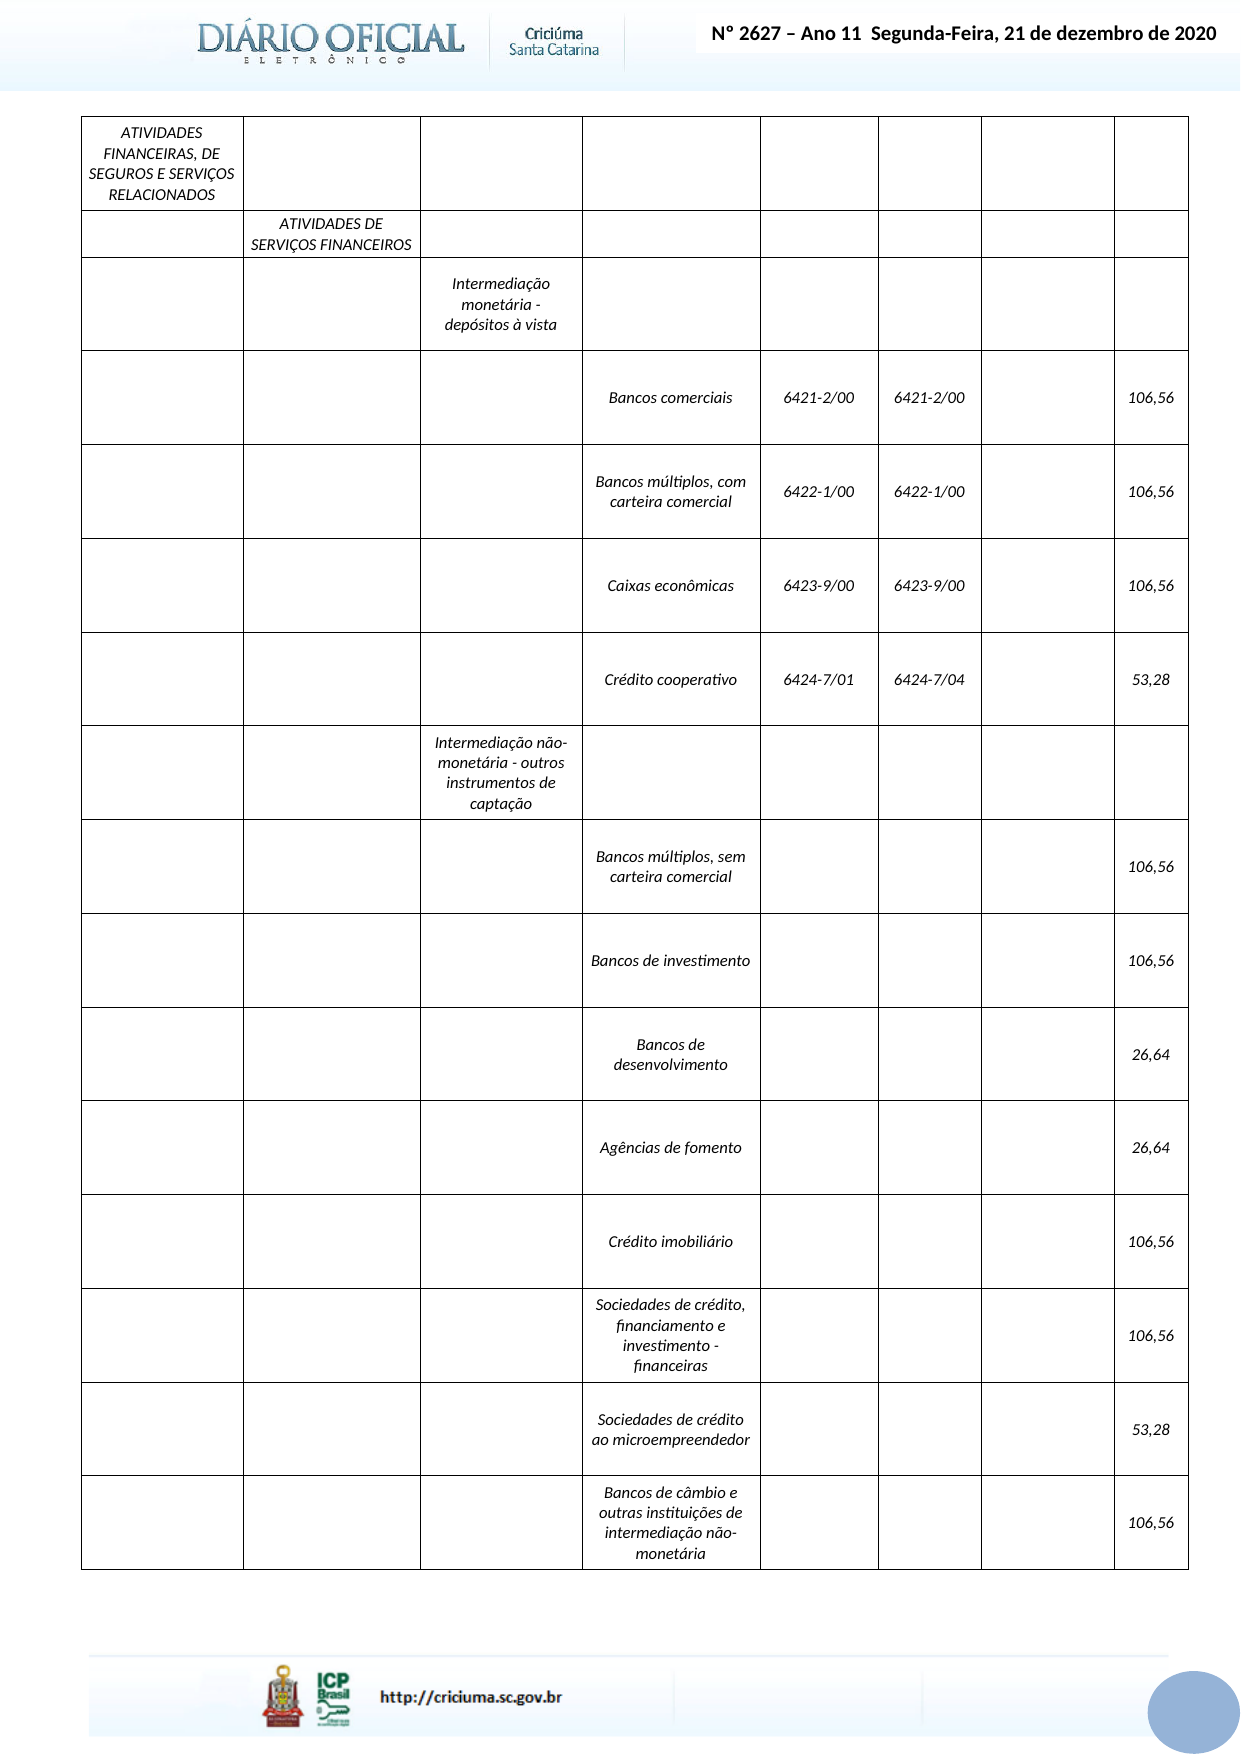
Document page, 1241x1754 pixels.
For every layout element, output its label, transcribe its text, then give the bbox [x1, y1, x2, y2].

table_cell [244, 726, 420, 819]
table_cell 53,28 [1115, 633, 1188, 725]
table_cell [982, 914, 1114, 1007]
table_cell Bancos de investimento [583, 914, 760, 1007]
table_cell Bancos múltiplos, sem carteira comercial [583, 820, 760, 913]
table_cell Intermediação não-monetária - outros instrumentos de captação [421, 726, 582, 819]
table_cell [82, 351, 243, 444]
table_cell 106,56 [1115, 820, 1188, 913]
table_cell 6421-2/00 [761, 351, 878, 444]
table_cell [879, 820, 981, 913]
table_cell [421, 539, 582, 632]
table_cell [982, 1383, 1114, 1475]
table_cell [82, 445, 243, 538]
table_cell 106,56 [1115, 1289, 1188, 1382]
table_cell Bancos de desenvolvimento [583, 1008, 760, 1100]
table_cell [982, 1476, 1114, 1569]
table_cell 106,56 [1115, 1476, 1188, 1569]
table_cell [879, 1101, 981, 1194]
table_cell Bancos comerciais [583, 351, 760, 444]
table_cell [82, 726, 243, 819]
table_cell 6424-7/04 [879, 633, 981, 725]
table_cell [244, 351, 420, 444]
table_cell [244, 1289, 420, 1382]
table_cell [82, 1476, 243, 1569]
table_cell [82, 1289, 243, 1382]
table_cell [982, 211, 1114, 257]
table_cell [761, 1101, 878, 1194]
table_cell [879, 726, 981, 819]
table_cell [421, 633, 582, 725]
table_cell [421, 1195, 582, 1288]
table_cell [879, 258, 981, 350]
table_cell Sociedades de crédito, financiamento e investimento - financeiras [583, 1289, 760, 1382]
table_cell [421, 117, 582, 210]
table_cell [244, 445, 420, 538]
table_cell [421, 211, 582, 257]
table_cell [761, 1383, 878, 1475]
table_cell [82, 1008, 243, 1100]
table_cell [982, 633, 1114, 725]
table_cell [1115, 258, 1188, 350]
table_cell [761, 914, 878, 1007]
table_cell [244, 1101, 420, 1194]
table_cell [82, 258, 243, 350]
table_cell [761, 820, 878, 913]
table_cell [879, 211, 981, 257]
table_cell Bancos de câmbio e outras instituições de intermediação não-monetária [583, 1476, 760, 1569]
table_cell [244, 1383, 420, 1475]
table_cell [82, 211, 243, 257]
table_cell [761, 1008, 878, 1100]
table_cell Crédito cooperativo [583, 633, 760, 725]
table_cell [82, 1195, 243, 1288]
table_cell [761, 211, 878, 257]
table_cell [244, 1476, 420, 1569]
table_cell [761, 726, 878, 819]
table_cell [1115, 117, 1188, 210]
table_cell 6421-2/00 [879, 351, 981, 444]
table_cell [244, 539, 420, 632]
table_cell [761, 1289, 878, 1382]
table_cell Bancos múltiplos, com carteira comercial [583, 445, 760, 538]
table_cell [82, 633, 243, 725]
table_cell 6422-1/00 [879, 445, 981, 538]
table_cell 106,56 [1115, 351, 1188, 444]
table_cell [982, 1195, 1114, 1288]
table_cell [761, 1476, 878, 1569]
table_cell 26,64 [1115, 1008, 1188, 1100]
table_cell [879, 1383, 981, 1475]
table_cell [244, 1008, 420, 1100]
table_cell [82, 914, 243, 1007]
table_cell 6423-9/00 [879, 539, 981, 632]
table_cell Crédito imobiliário [583, 1195, 760, 1288]
table_cell 106,56 [1115, 445, 1188, 538]
table_cell [982, 1008, 1114, 1100]
table_cell [879, 1476, 981, 1569]
table_cell [583, 258, 760, 350]
table_cell [421, 1476, 582, 1569]
table_cell [244, 117, 420, 210]
table_cell 6423-9/00 [761, 539, 878, 632]
table_cell [982, 539, 1114, 632]
table_cell [583, 117, 760, 210]
table_cell [244, 914, 420, 1007]
table_cell [879, 914, 981, 1007]
table_cell [583, 211, 760, 257]
table_cell [879, 1008, 981, 1100]
table_cell 106,56 [1115, 539, 1188, 632]
table_cell [421, 1383, 582, 1475]
table_cell [982, 258, 1114, 350]
table_cell ATIVIDADES DE SERVIÇOS FINANCEIROS [244, 211, 420, 257]
table_cell [244, 1195, 420, 1288]
table_cell [244, 258, 420, 350]
table_cell [421, 1289, 582, 1382]
table_cell ATIVIDADES FINANCEIRAS, DE SEGUROS E SERVIÇOS RELACIONADOS [82, 117, 243, 210]
table_cell 26,64 [1115, 1101, 1188, 1194]
table_cell 106,56 [1115, 914, 1188, 1007]
table_cell [82, 539, 243, 632]
table_cell [879, 1195, 981, 1288]
table_cell [82, 820, 243, 913]
table_cell Intermediação monetária - depósitos à vista [421, 258, 582, 350]
table_cell 106,56 [1115, 1195, 1188, 1288]
table_cell [982, 726, 1114, 819]
table_cell [244, 820, 420, 913]
table_cell [761, 258, 878, 350]
table_cell 53,28 [1115, 1383, 1188, 1475]
table_cell Sociedades de crédito ao microempreendedor [583, 1383, 760, 1475]
table_cell [982, 1101, 1114, 1194]
table_cell [982, 445, 1114, 538]
table_cell [82, 1383, 243, 1475]
table_cell [982, 117, 1114, 210]
table_cell [761, 117, 878, 210]
table_cell [82, 1101, 243, 1194]
table_cell 6424-7/01 [761, 633, 878, 725]
table_cell [982, 1289, 1114, 1382]
table_cell [421, 820, 582, 913]
table_cell [761, 1195, 878, 1288]
table_cell 6422-1/00 [761, 445, 878, 538]
table_cell [421, 1101, 582, 1194]
table_cell Caixas econômicas [583, 539, 760, 632]
table_cell [982, 351, 1114, 444]
table_cell [244, 633, 420, 725]
table_cell [421, 914, 582, 1007]
table_cell [879, 117, 981, 210]
table_cell [421, 1008, 582, 1100]
table_cell [1115, 211, 1188, 257]
table_cell [879, 1289, 981, 1382]
table_cell Agências de fomento [583, 1101, 760, 1194]
table_cell [421, 351, 582, 444]
table_cell [982, 820, 1114, 913]
table_cell [583, 726, 760, 819]
table_cell [421, 445, 582, 538]
table_cell [1115, 726, 1188, 819]
